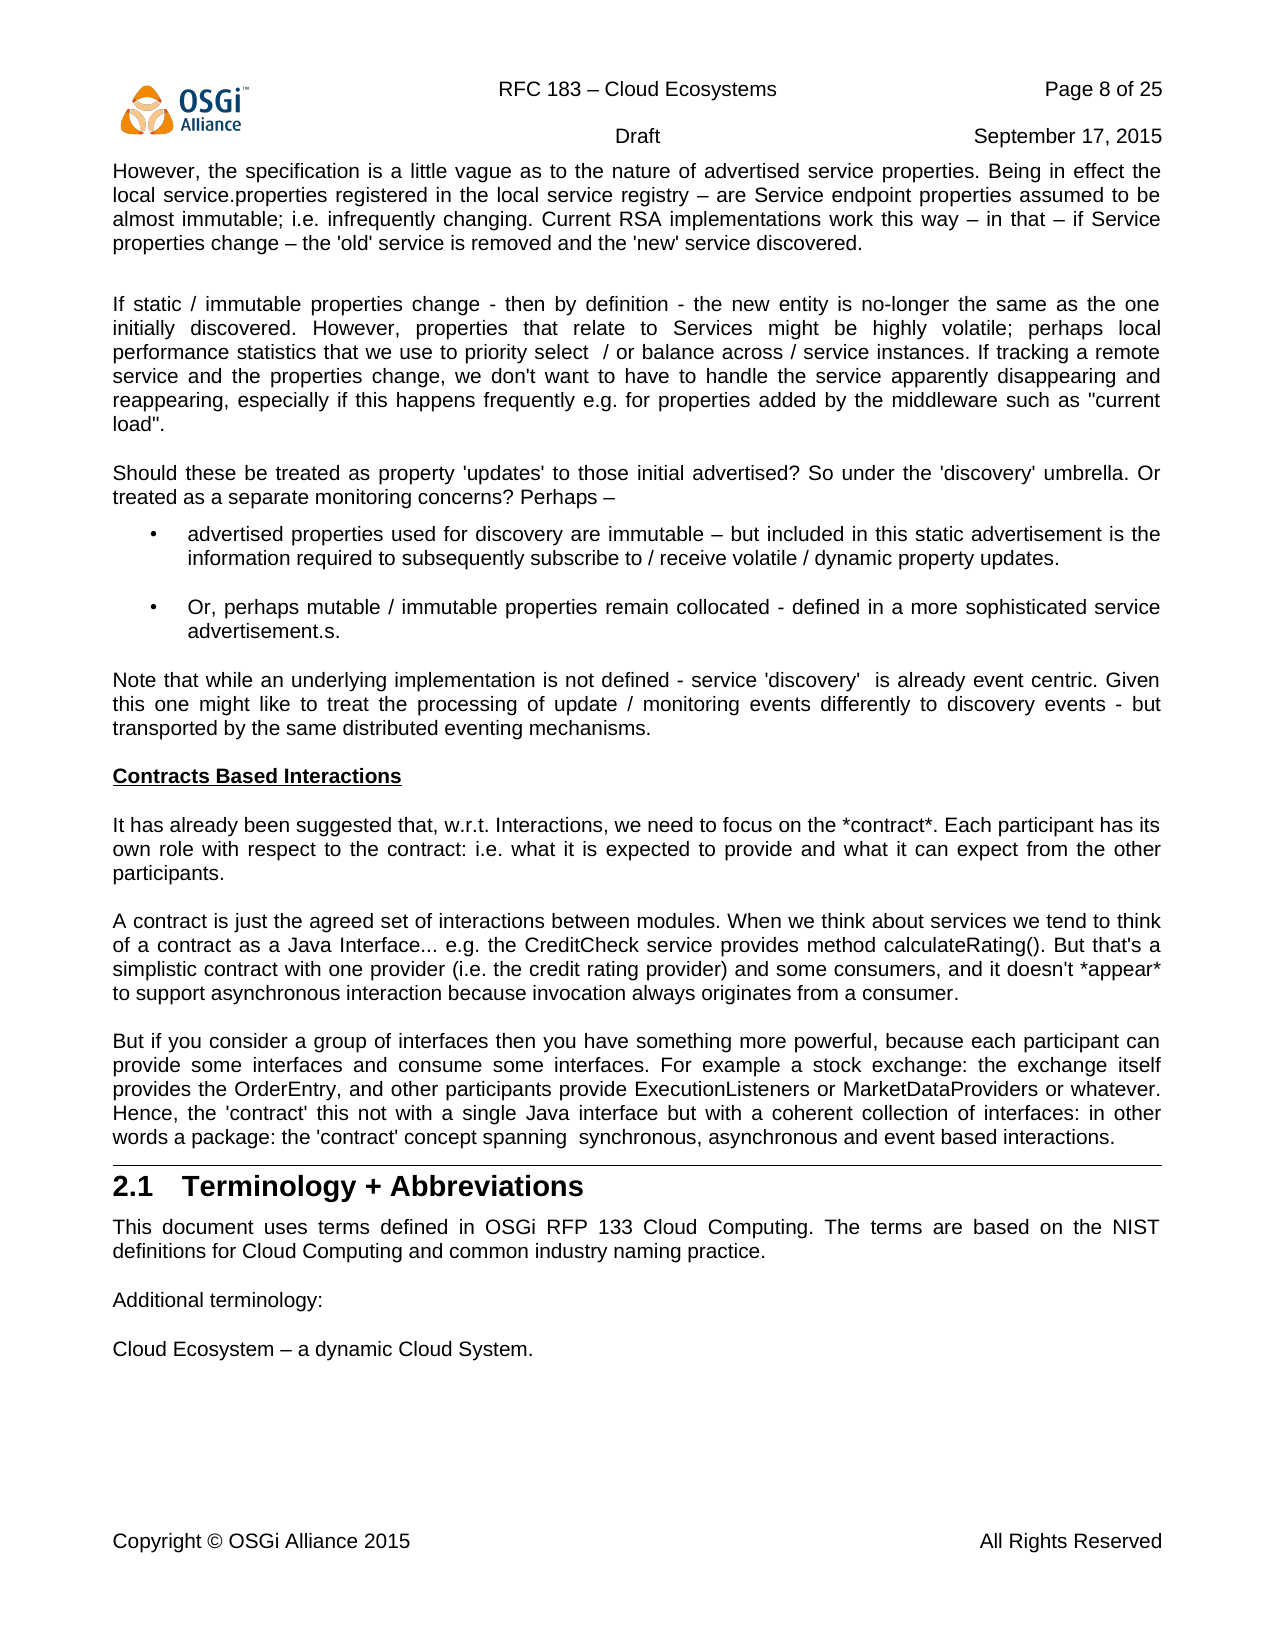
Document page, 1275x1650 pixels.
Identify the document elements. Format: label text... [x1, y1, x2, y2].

list advertised properties used for discovery are immutable – but included in this static advertisement is the information required to subsequently subscribe to / receive volatile / dynamic property updates. [150, 521, 1162, 569]
text But if you consider a group of interfaces then you have something more powerful, because each participant can provide some interfaces and consume some interfaces. For example a stock exchange: the exchange itself provides the OrderEntry, and other participants provide ExecutionListeners or MarketDataProviders or whatever. Hence, the 'contract' this not with a single Java interface but with a coherent collection of interfaces: in other words a package: the 'contract' concept spanning synchronous, asynchronous and event based interactions. [112, 1029, 1162, 1149]
subtitle Terminology + Abbreviations [112, 1166, 1162, 1202]
text This document uses terms defined in OSGi RFP 133 Cloud Computing. The terms are based on the NIST definitions for Cloud Computing and common industry naming practice. [112, 1214, 1162, 1262]
text Should these be treated as property 'updates' to those initial advertised? So under the 'discovery' umbrella. Or treated as a separate monitoring concerns? Perhaps – [112, 461, 1162, 509]
text However, the specification is a little vague as to the nature of advertised service properties. Being in effect the local service.properties registered in the local service registry – are Service endpoint properties assumed to be almost immutable; i.e. infrequently changing. Current RSA implementations work this way – in that – if Service properties change – the 'old' service is removed and the 'new' service discovered. [112, 159, 1162, 255]
text Contracts Based Interactions [112, 764, 1162, 788]
text Cloud Ecosystem – a dynamic Cloud System. [112, 1336, 1162, 1360]
text A contract is just the agreed set of interactions between modules. When we think about services we tend to think of a contract as a Java Interface... e.g. the CreditCheck service provides method calculateRating(). But that's a simplistic contract with one provider (i.e. the credit rating provider) and some consumers, and it doesn't *appear* to support asynchronous interaction because invocation always originates from a consumer. [112, 909, 1162, 1005]
text It has already been suggested that, w.r.t. Interactions, we need to focus on the *contract*. Each participant has its own role with respect to the contract: i.e. what it is expected to provide and what it can expect from the other participants. [112, 813, 1162, 885]
list Or, perhaps mutable / immutable properties remain collocated - defined in a more sophisticated service advertisement.s. [150, 594, 1162, 642]
picture [113, 78, 257, 142]
text Additional terminology: [112, 1287, 1162, 1311]
text Note that while an underlying implementation is not defined - service 'discovery' is already event centric. Given this one might like to treat the processing of update / monitoring events differently to discovery events - but transported by the same distributed eventing mechanisms. [112, 667, 1162, 739]
text If static / immutable properties change - then by definition - the new entity is no-longer the same as the one initially discovered. However, properties that relate to Services might be highly volatile; perhaps local performance statistics that we use to priority select / or balance across / service instances. If tracking a remote service and the properties change, we don't want to have to handle the service apparently disappearing and reappearing, especially if this happens frequently e.g. for properties added by the middleware such as "current load". [112, 292, 1162, 436]
